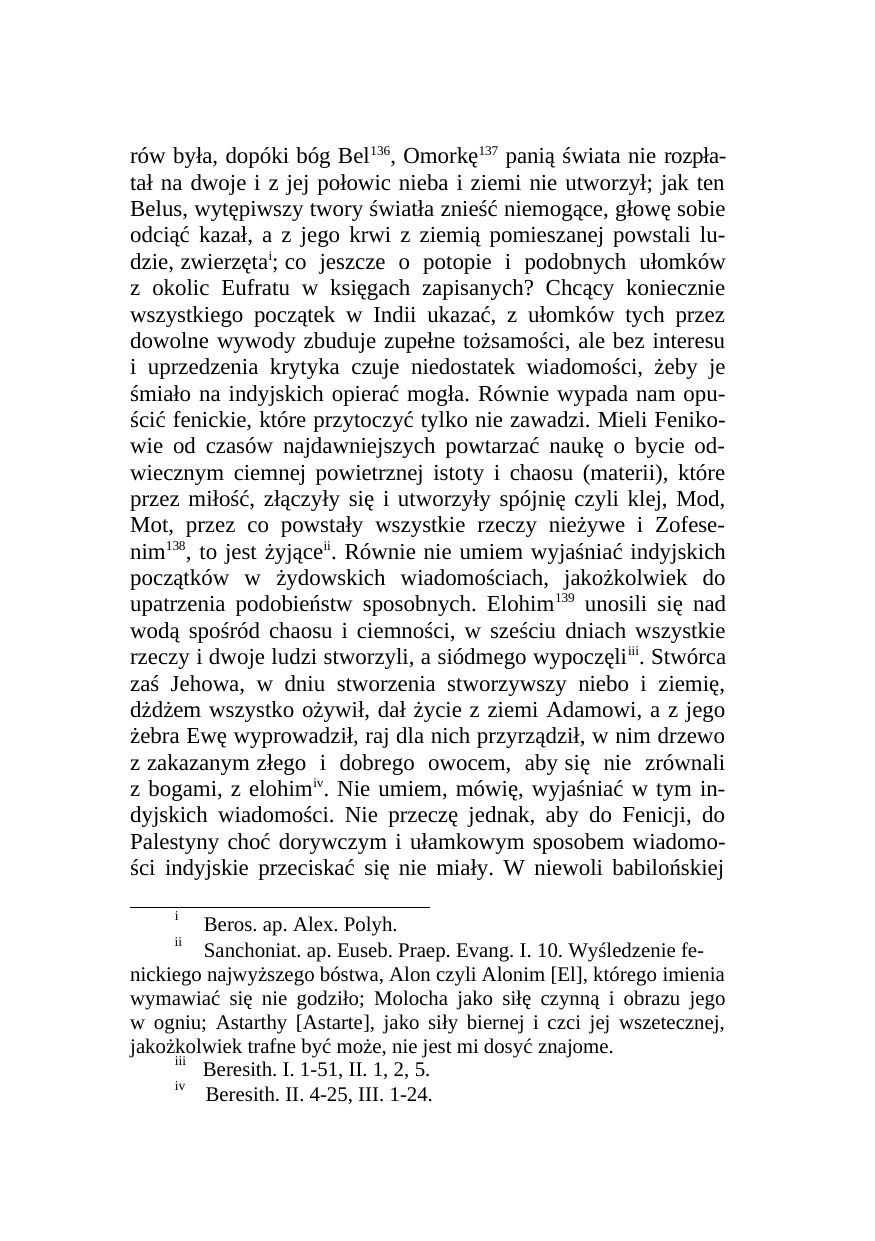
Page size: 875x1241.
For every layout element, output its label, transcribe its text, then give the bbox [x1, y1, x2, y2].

text iii Beresith. I. 1-51, II. 1, 2, 5. [174, 1058, 868, 1081]
text rów była, dopóki bóg Bel136, Omorkę137 panią świata nie rozpła- tał na dwoje i z jej połowic nieba i ziemi nie utworzył; jak ten Belus, wytępiwszy twory światła znieść niemogące, głowę sobie odciąć kazał, a z jego krwi z ziemią pomieszanej powstali lu- dzie, zwierzętai; co jeszcze o potopie i podobnych ułomków z okolic Eufratu w księgach zapisanych? Chcący koniecznie wszystkiego początek w Indii ukazać, z ułomków tych przez dowolne wywody zbuduje zupełne tożsamości, ale bez interesu i uprzedzenia krytyka czuje niedostatek wiadomości, żeby je śmiało na indyjskich opierać mogła. Równie wypada nam opu- ścić fenickie, które przytoczyć tylko nie zawadzi. Mieli Feniko- wie od czasów najdawniejszych powtarzać naukę o bycie od- wiecznym ciemnej powietrznej istoty i chaosu (materii), które przez miłość, złączyły się i utworzyły spójnię czyli klej, Mod, Mot, przez co powstały wszystkie rzeczy nieżywe i Zofese- nim138, to jest żyjąceii. Równie nie umiem wyjaśniać indyjskich początków w żydowskich wiadomościach, jakożkolwiek do upatrzenia podobieństw sposobnych. Elohim139 unosili się nad wodą spośród chaosu i ciemności, w sześciu dniach wszystkie rzeczy i dwoje ludzi stworzyli, a siódmego wypoczęliiii. Stwórca zaś Jehowa, w dniu stworzenia stworzywszy niebo i ziemię, dżdżem wszystko ożywił, dał życie z ziemi Adamowi, a z jego żebra Ewę wyprowadził, raj dla nich przyrządził, w nim drzewo z zakazanym złego i dobrego owocem, aby się nie zrównali z bogami, z elohimiv. Nie umiem, mówię, wyjaśniać w tym in- dyjskich wiadomości. Nie przeczę jednak, aby do Fenicji, do Palestyny choć dorywczym i ułamkowym sposobem wiadomo- ści indyjskie przeciskać się nie miały. W niewoli babilońskiej [130, 142, 726, 880]
text iv Beresith. II. 4-25, III. 1-24. [174, 1081, 868, 1106]
text i Beros. ap. Alex. Polyh. [174, 906, 868, 936]
text wymawiać się nie godziło; Molocha jako siłę czynną i obrazu jego w ogniu; Astarthy [Astarte], jako siły biernej i czci jej wszetecznej, jakożkolwiek trafne być może, nie jest mi dosyć znajome. [130, 986, 726, 1058]
text ii Sanchoniat. ap. Euseb. Praep. Evang. I. 10. Wyśledzenie fe- nickiego najwyższego bóstwa, Alon czyli Alonim [El], którego imienia [130, 938, 726, 986]
